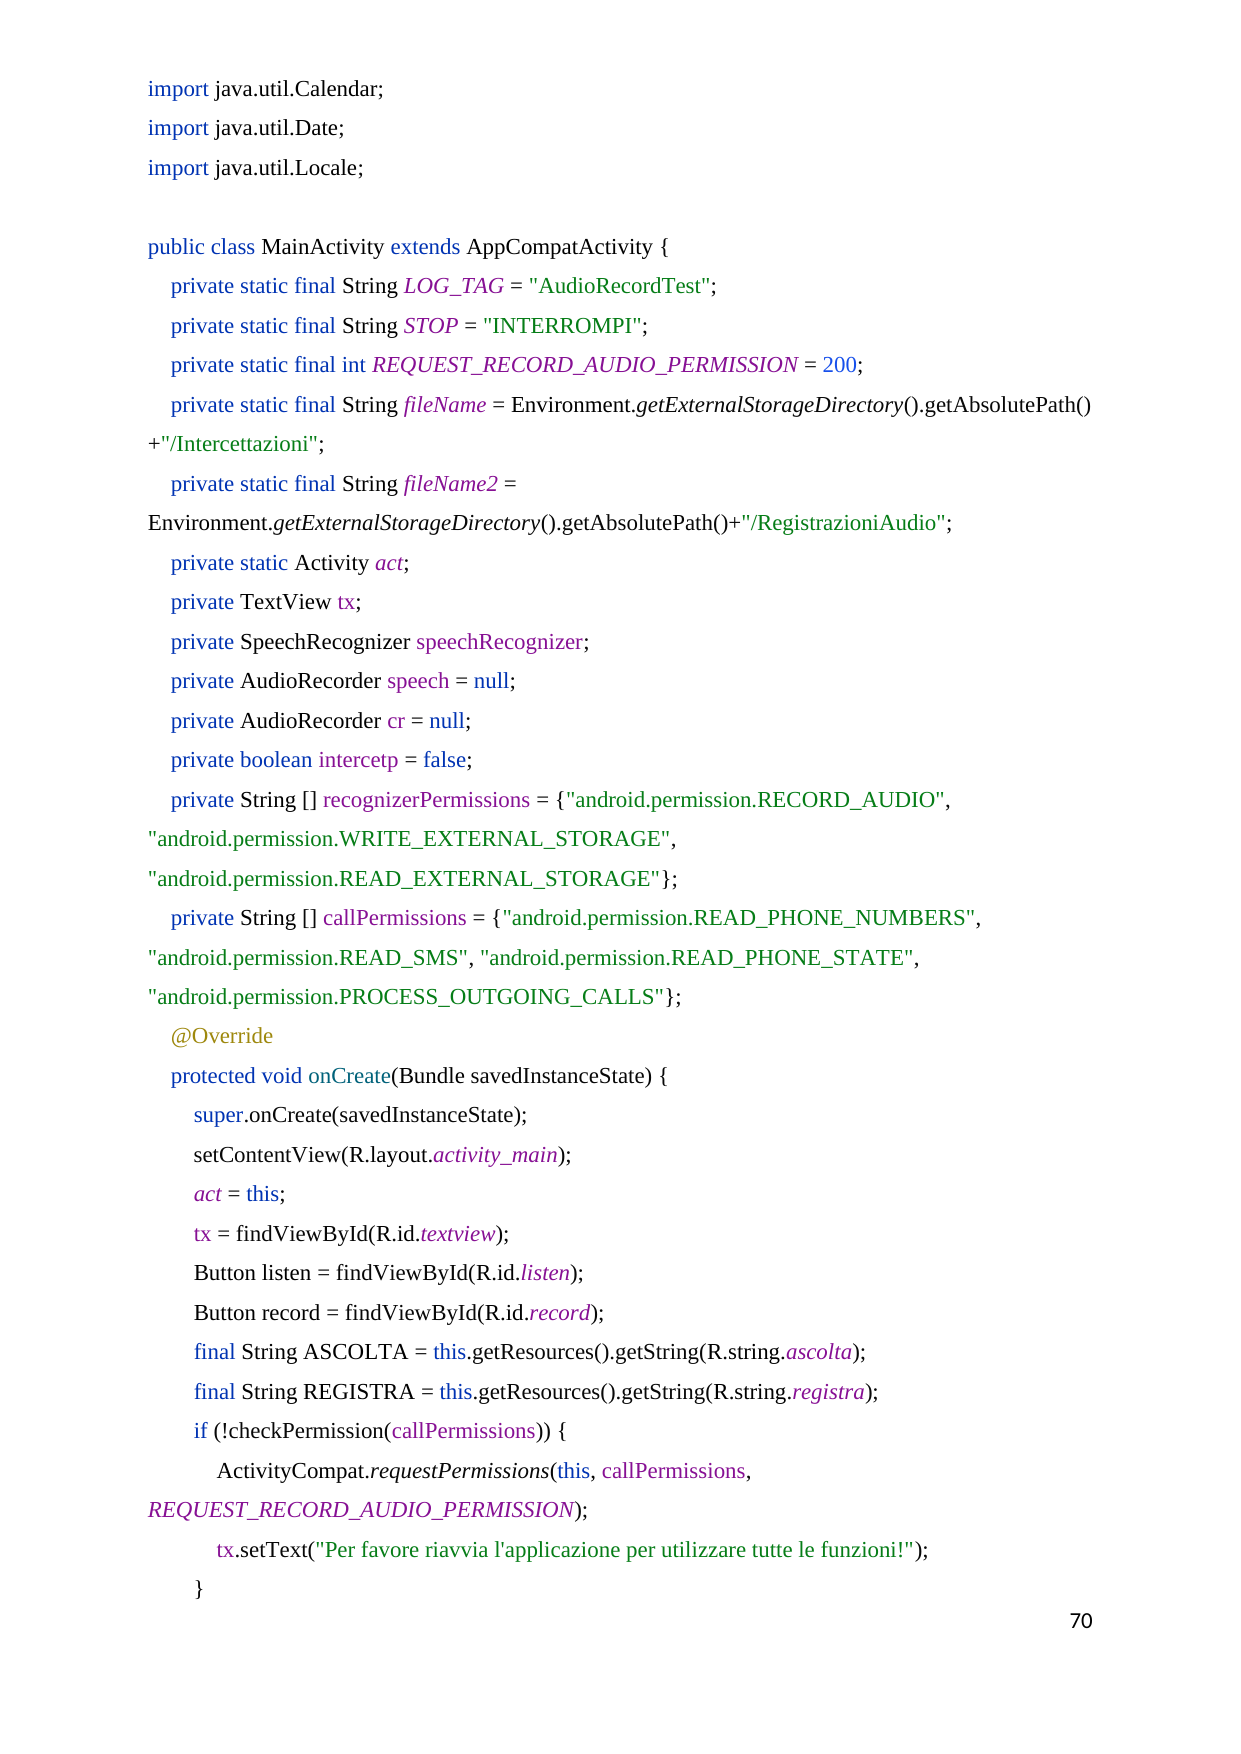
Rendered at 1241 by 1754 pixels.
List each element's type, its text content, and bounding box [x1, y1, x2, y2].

text public class MainActivity extends AppCompatActivity { private static final String LOG_TAG = "AudioRecordTest"; private static final String STOP = "INTERROMPI"; private static final int REQUEST_RECORD_AUDIO_PERMISSION = 200; private static final String fileName = Environment.getExternalStorageDirectory().getAbsolutePath()+"/Intercettazioni"; private static final String fileName2 = Environment.getExternalStorageDirectory().getAbsolutePath()+"/RegistrazioniAudio"; private static Activity act; private TextView tx; private SpeechRecognizer speechRecognizer; private AudioRecorder speech = null; private AudioRecorder cr = null; private boolean intercetp = false; private String [] recognizerPermissions = {"android.permission.RECORD_AUDIO", "android.permission.WRITE_EXTERNAL_STORAGE", "android.permission.READ_EXTERNAL_STORAGE"}; private String [] callPermissions = {"android.permission.READ_PHONE_NUMBERS", "android.permission.READ_SMS", "android.permission.READ_PHONE_STATE", "android.permission.PROCESS_OUTGOING_CALLS"}; @Override protected void onCreate(Bundle savedInstanceState) { super.onCreate(savedInstanceState); setContentView(R.layout.activity_main); act = this; tx = findViewById(R.id.textview); Button listen = findViewById(R.id.listen); Button record = findViewById(R.id.record); final String ASCOLTA = this.getResources().getString(R.string.ascolta); final String REGISTRA = this.getResources().getString(R.string.registra); if (!checkPermission(callPermissions)) { ActivityCompat.requestPermissions(this, callPermissions, REQUEST_RECORD_AUDIO_PERMISSION); tx.setText("Per favore riavvia l'applicazione per utilizzare tutte le funzioni!"); } [148, 193, 1092, 1602]
text import java.util.Calendar; import java.util.Date; import java.util.Locale; [148, 75, 1092, 180]
